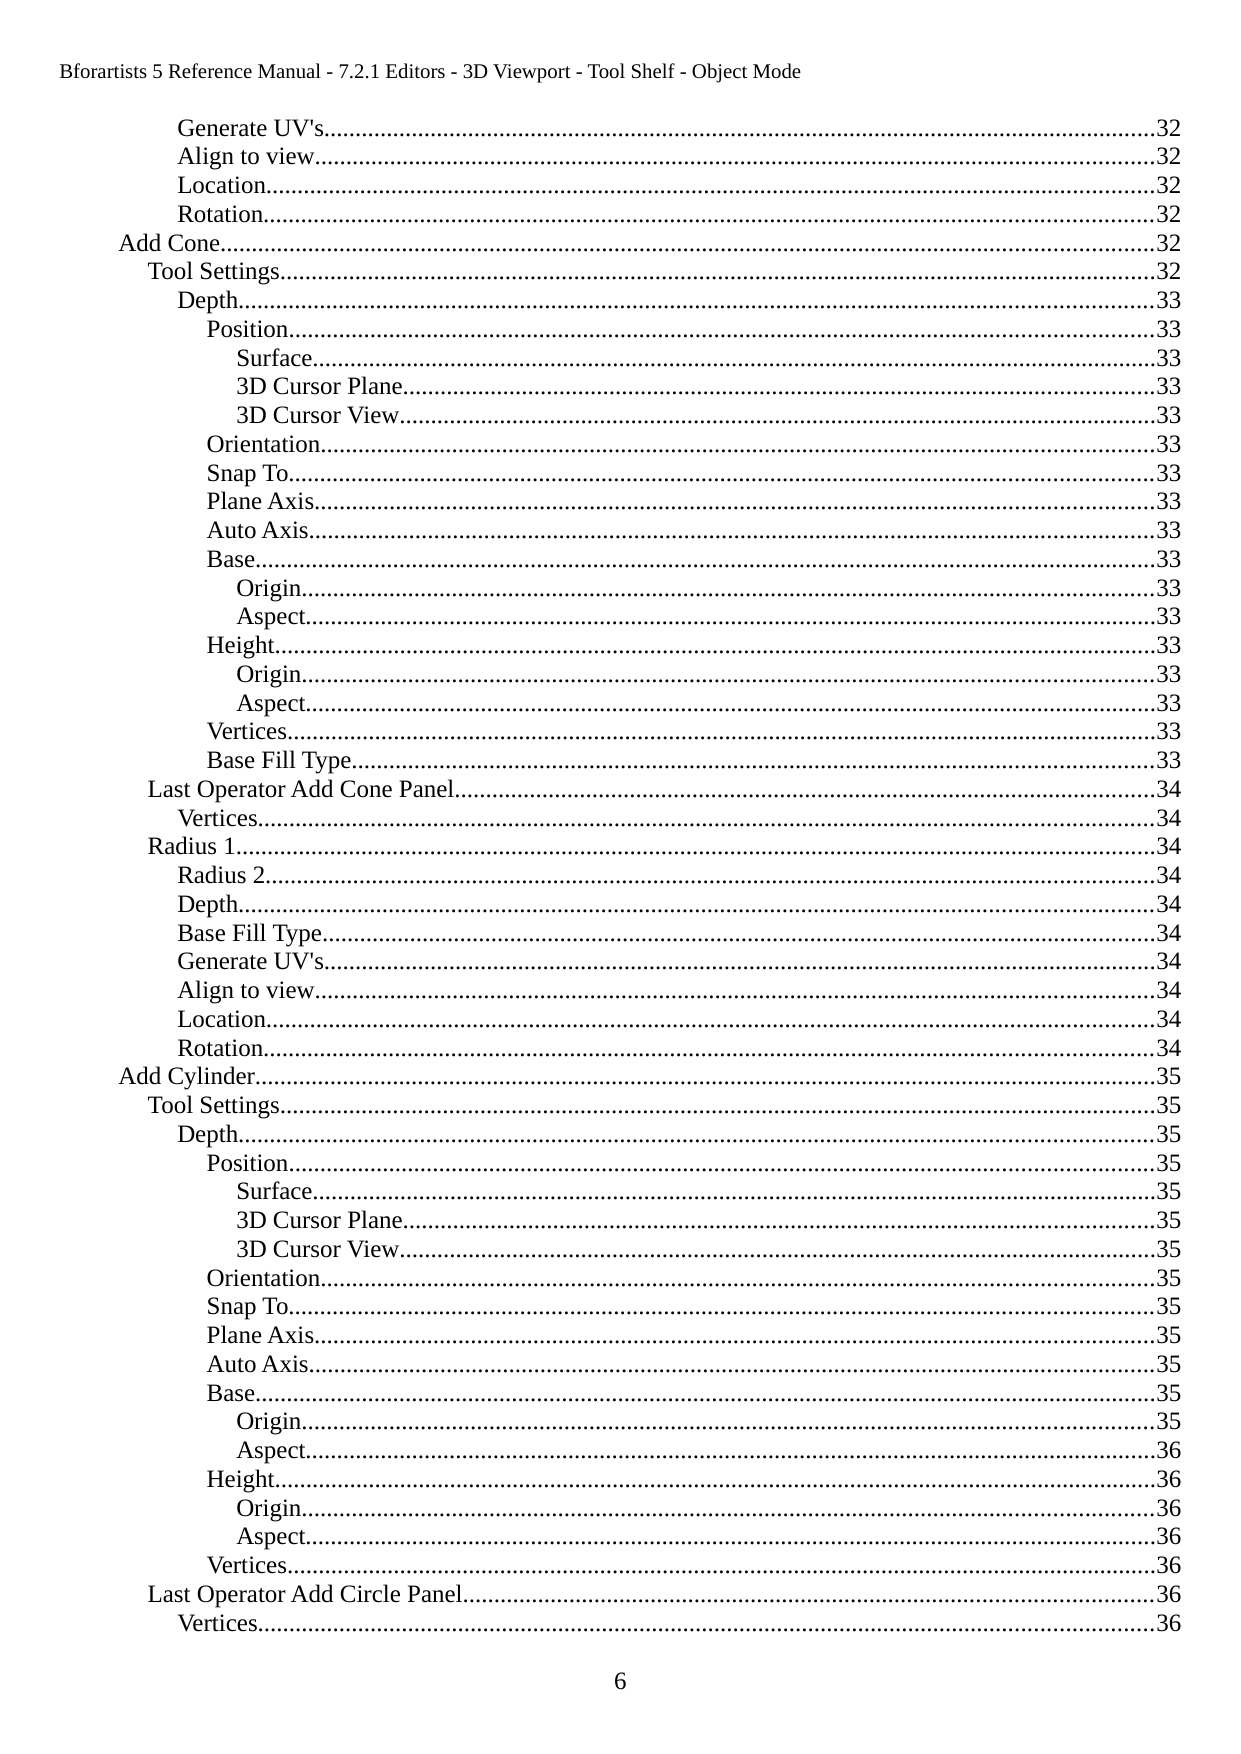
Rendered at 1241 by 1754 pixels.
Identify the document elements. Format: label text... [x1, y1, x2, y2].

text Height 33 [206, 630, 1181, 659]
text 3D Cursor View 33 [236, 400, 1181, 429]
text Generate UV's 32 [177, 113, 1181, 141]
text Depth 35 [177, 1119, 1181, 1148]
text Origin 33 [236, 573, 1181, 601]
text Vertices 34 [177, 803, 1181, 831]
text Add Cylinder 35 [118, 1061, 1181, 1090]
text Radius 2 34 [177, 860, 1181, 889]
text Base 35 [206, 1378, 1181, 1406]
text Origin 36 [236, 1493, 1181, 1521]
text Surface 33 [236, 343, 1181, 371]
text 3D Cursor Plane 35 [236, 1205, 1181, 1234]
text Radius 1 34 [147, 831, 1181, 860]
text Align to view 34 [177, 975, 1181, 1004]
text Align to view 32 [177, 141, 1181, 170]
text Last Operator Add Circle Panel 36 [147, 1579, 1181, 1608]
text Origin 33 [236, 659, 1181, 688]
text Aspect 33 [236, 688, 1181, 716]
text Rotation 34 [177, 1033, 1181, 1061]
text Vertices 33 [206, 716, 1181, 745]
text Rotation 32 [177, 199, 1181, 228]
text Base Fill Type 34 [177, 918, 1181, 946]
text 3D Cursor Plane 33 [236, 371, 1181, 400]
text Aspect 36 [236, 1521, 1181, 1550]
text Add Cone 32 [118, 228, 1181, 256]
text Depth 33 [177, 285, 1181, 314]
text Position 33 [206, 314, 1181, 343]
text Aspect 36 [236, 1435, 1181, 1464]
text Tool Settings 35 [147, 1090, 1181, 1119]
text Generate UV's 34 [177, 946, 1181, 975]
text Auto Axis 35 [206, 1349, 1181, 1378]
text Snap To 35 [206, 1291, 1181, 1320]
text Orientation 33 [206, 429, 1181, 458]
text Vertices 36 [177, 1608, 1181, 1636]
text Location 34 [177, 1004, 1181, 1033]
text Height 36 [206, 1464, 1181, 1493]
text Tool Settings 32 [147, 256, 1181, 285]
text Snap To 33 [206, 458, 1181, 486]
text Origin 35 [236, 1406, 1181, 1435]
text Orientation 35 [206, 1263, 1181, 1291]
text Vertices 36 [206, 1550, 1181, 1579]
text Last Operator Add Cone Panel 34 [147, 774, 1181, 803]
text Auto Axis 33 [206, 515, 1181, 544]
text Base 33 [206, 544, 1181, 573]
text Depth 34 [177, 889, 1181, 918]
text Plane Axis 33 [206, 486, 1181, 515]
text 3D Cursor View 35 [236, 1234, 1181, 1263]
text Surface 35 [236, 1176, 1181, 1205]
text Location 32 [177, 170, 1181, 199]
text Base Fill Type 33 [206, 745, 1181, 774]
text Plane Axis 35 [206, 1320, 1181, 1349]
text Aspect 33 [236, 601, 1181, 630]
text Position 35 [206, 1148, 1181, 1176]
